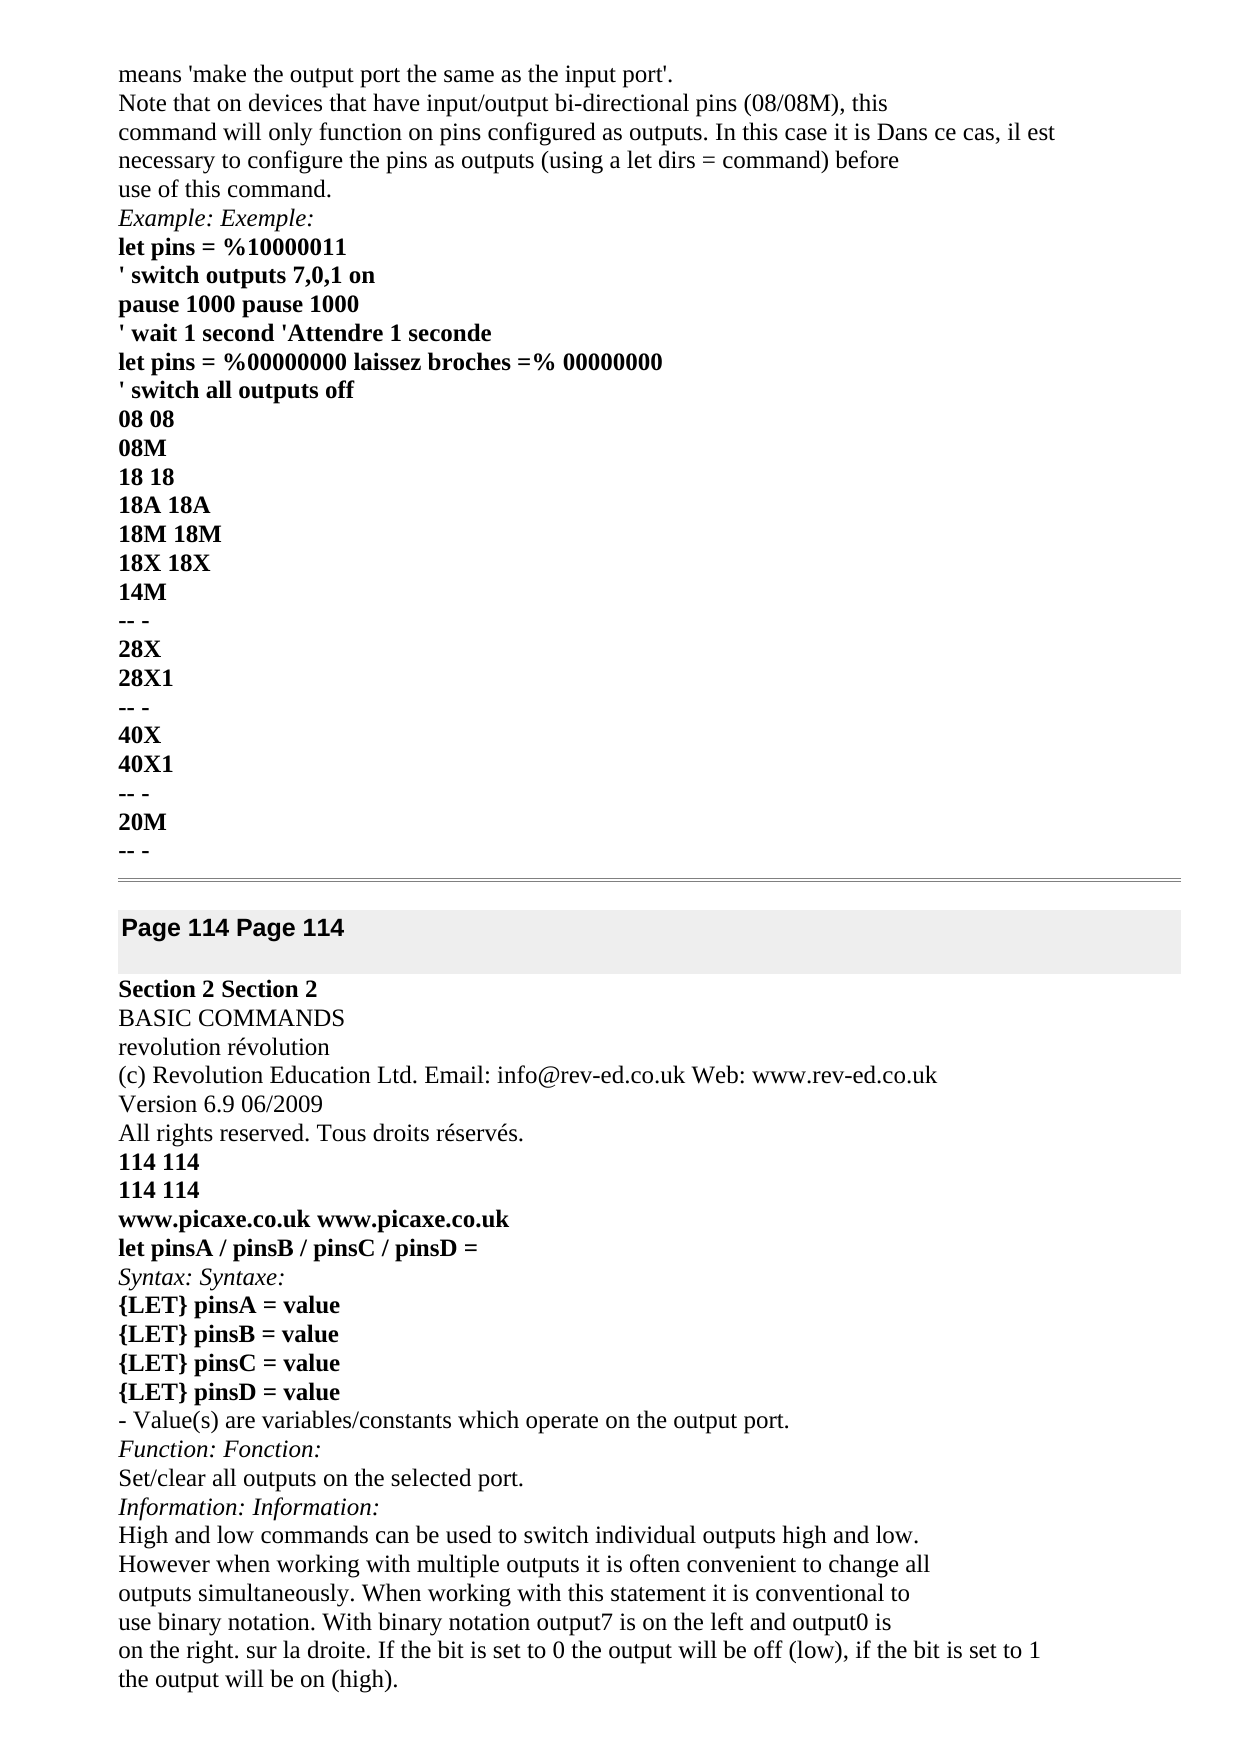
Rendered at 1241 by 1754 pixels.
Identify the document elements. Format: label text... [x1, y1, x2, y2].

text let pins = %10000011 [118, 232, 1181, 260]
text {LET} pinsB = value [118, 1319, 1181, 1348]
text 18M 18M [118, 519, 1181, 548]
text 18 18 [118, 462, 1181, 490]
text High and low commands can be used to switch individual outputs high and low. [118, 1521, 1181, 1549]
text 18X 18X [118, 548, 1181, 577]
text ' switch all outputs off [118, 375, 1181, 404]
text 114 114 [118, 1176, 1181, 1204]
text -- - [118, 692, 1181, 720]
text 28X1 [118, 663, 1181, 692]
text 14M [118, 577, 1181, 605]
text {LET} pinsA = value [118, 1291, 1181, 1319]
text let pinsA / pinsB / pinsC / pinsD = [118, 1233, 1181, 1262]
text revolution révolution [118, 1032, 1181, 1061]
text BASIC COMMANDS [118, 1003, 1181, 1032]
text means 'make the output port the same as the input port'. [118, 59, 1181, 88]
text (c) Revolution Education Ltd. Email: info@rev-ed.co.uk Web: www.rev-ed.co.uk [118, 1061, 1181, 1089]
text command will only function on pins configured as outputs. In this case it is Dans ce cas, il est [118, 117, 1181, 145]
text Example: Exemple: [118, 203, 1181, 232]
text Note that on devices that have input/output bi-directional pins (08/08M), this [118, 88, 1181, 117]
text 08 08 [118, 404, 1181, 433]
text -- - [118, 835, 1181, 864]
text use binary notation. With binary notation output7 is on the left and output0 is [118, 1607, 1181, 1636]
text -- - [118, 778, 1181, 807]
text www.picaxe.co.uk www.picaxe.co.uk [118, 1204, 1181, 1233]
text Syntax: Syntaxe: [118, 1262, 1181, 1291]
text 40X1 [118, 749, 1181, 778]
text -- - [118, 605, 1181, 634]
text ' switch outputs 7,0,1 on [118, 260, 1181, 289]
text let pins = %00000000 laissez broches =% 00000000 [118, 347, 1181, 375]
text Function: Fonction: [118, 1434, 1181, 1463]
text However when working with multiple outputs it is often convenient to change all [118, 1549, 1181, 1578]
text {LET} pinsD = value [118, 1377, 1181, 1406]
text 114 114 [118, 1147, 1181, 1176]
text outputs simultaneously. When working with this statement it is conventional to [118, 1578, 1181, 1607]
text 08M [118, 433, 1181, 462]
text All rights reserved. Tous droits réservés. [118, 1118, 1181, 1147]
text 18A 18A [118, 490, 1181, 519]
text Version 6.9 06/2009 [118, 1089, 1181, 1118]
text {LET} pinsC = value [118, 1348, 1181, 1377]
text use of this command. [118, 174, 1181, 203]
text necessary to configure the pins as outputs (using a let dirs = command) before [118, 145, 1181, 174]
text 40X [118, 720, 1181, 749]
table_header Page 114 Page 114 [118, 910, 1181, 974]
text ' wait 1 second 'Attendre 1 seconde [118, 318, 1181, 347]
text Information: Information: [118, 1492, 1181, 1521]
text - Value(s) are variables/constants which operate on the output port. [118, 1406, 1181, 1434]
text pause 1000 pause 1000 [118, 289, 1181, 318]
text Section 2 Section 2 [118, 974, 1181, 1003]
text on the right. sur la droite. If the bit is set to 0 the output will be off (low), if the bit is set to 1 [118, 1636, 1181, 1664]
text Set/clear all outputs on the selected port. [118, 1463, 1181, 1492]
text the output will be on (high). [118, 1664, 1181, 1693]
text 28X [118, 634, 1181, 663]
text 20M [118, 807, 1181, 835]
